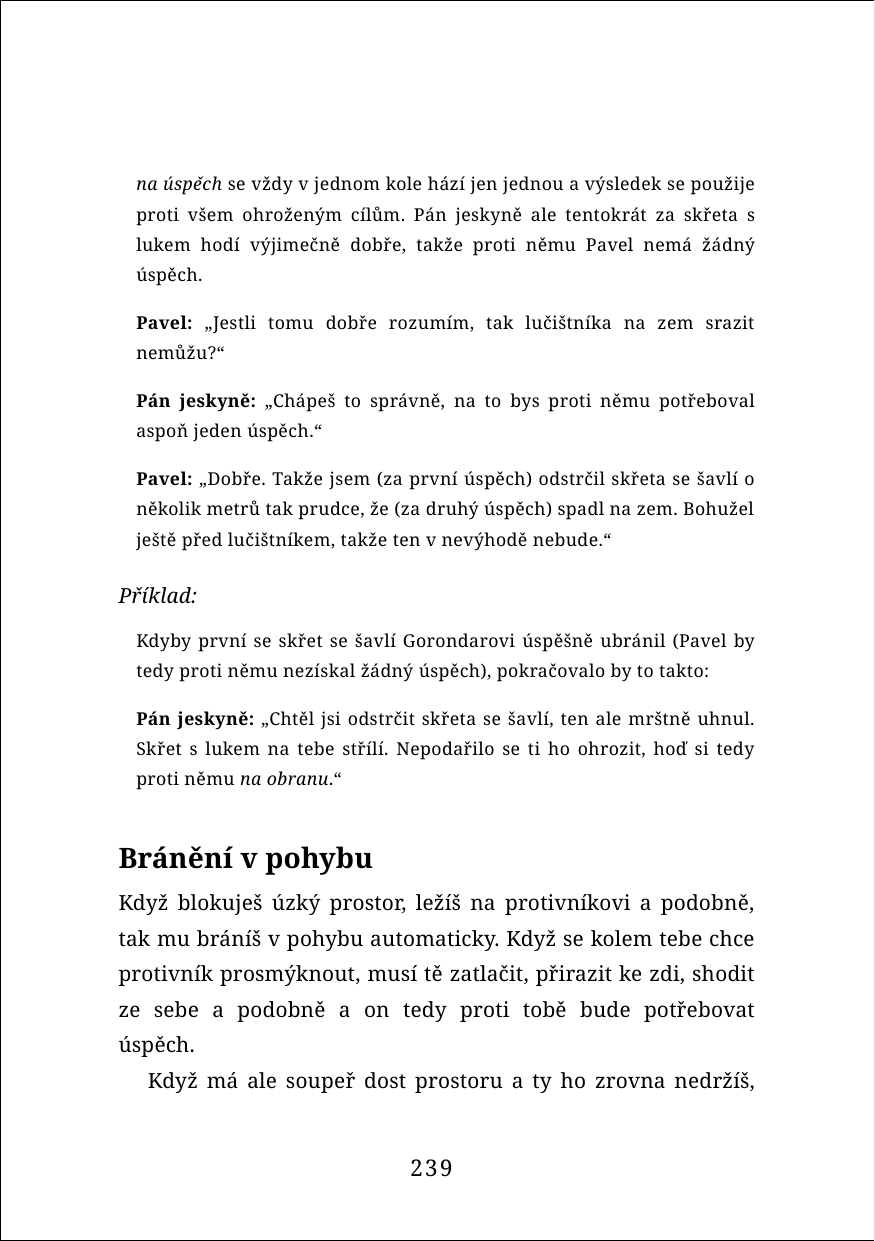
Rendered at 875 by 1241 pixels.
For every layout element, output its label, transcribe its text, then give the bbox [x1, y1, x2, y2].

text Když blokuješ úzký prostor, ležíš na protivníkovi a podobně, tak mu bráníš v pohybu automaticky. Když se kolem tebe chce protivník prosmýknout, musí tě zatlačit, přirazit ke zdi, shodit ze sebe a podobně a on tedy proti tobě bude potřebovat úspěch. Když má ale soupeř dost prostoru a ty ho zrovna nedržíš, [118, 888, 756, 1094]
text Kdyby první se skřet se šavlí Gorondarovi úspěšně ubránil (Pavel by tedy proti němu nezískal žádný úspěch), pokračovalo by to takto: [136, 628, 756, 682]
text Pán jeskyně: „Chtěl jsi odstrčit skřeta se šavlí, ten ale mrštně uhnul. Skřet s lukem na tebe střílí. Nepodařilo se ti ho ohrozit, hoď si tedy proti němu na obranu.“ [136, 706, 756, 791]
text Pán jeskyně: „Chápeš to správně, na to bys proti němu potřeboval aspoň jeden úspěch.“ [136, 388, 756, 443]
text Příklad: [118, 581, 756, 609]
text Pavel: „Jestli tomu dobře rozumím, tak lučištníka na zem srazit nemůžu?“ [136, 310, 756, 365]
subtitle Bránění v pohybu [118, 838, 756, 877]
text Pavel: „Dobře. Takže jsem (za první úspěch) odstrčil skřeta se šavlí o několik metrů tak prudce, že (za druhý úspěch) spadl na zem. Bohužel ještě před lučištníkem, takže ten v nevýhodě nebude.“ [136, 467, 756, 551]
text na úspěch se vždy v jednom kole hází jen jednou a výsledek se použije proti všem ohroženým cílům. Pán jeskyně ale tentokrát za skřeta s lukem hodí výjimečně dobře, takže proti němu Pavel nemá žádný úspěch. [136, 172, 756, 287]
